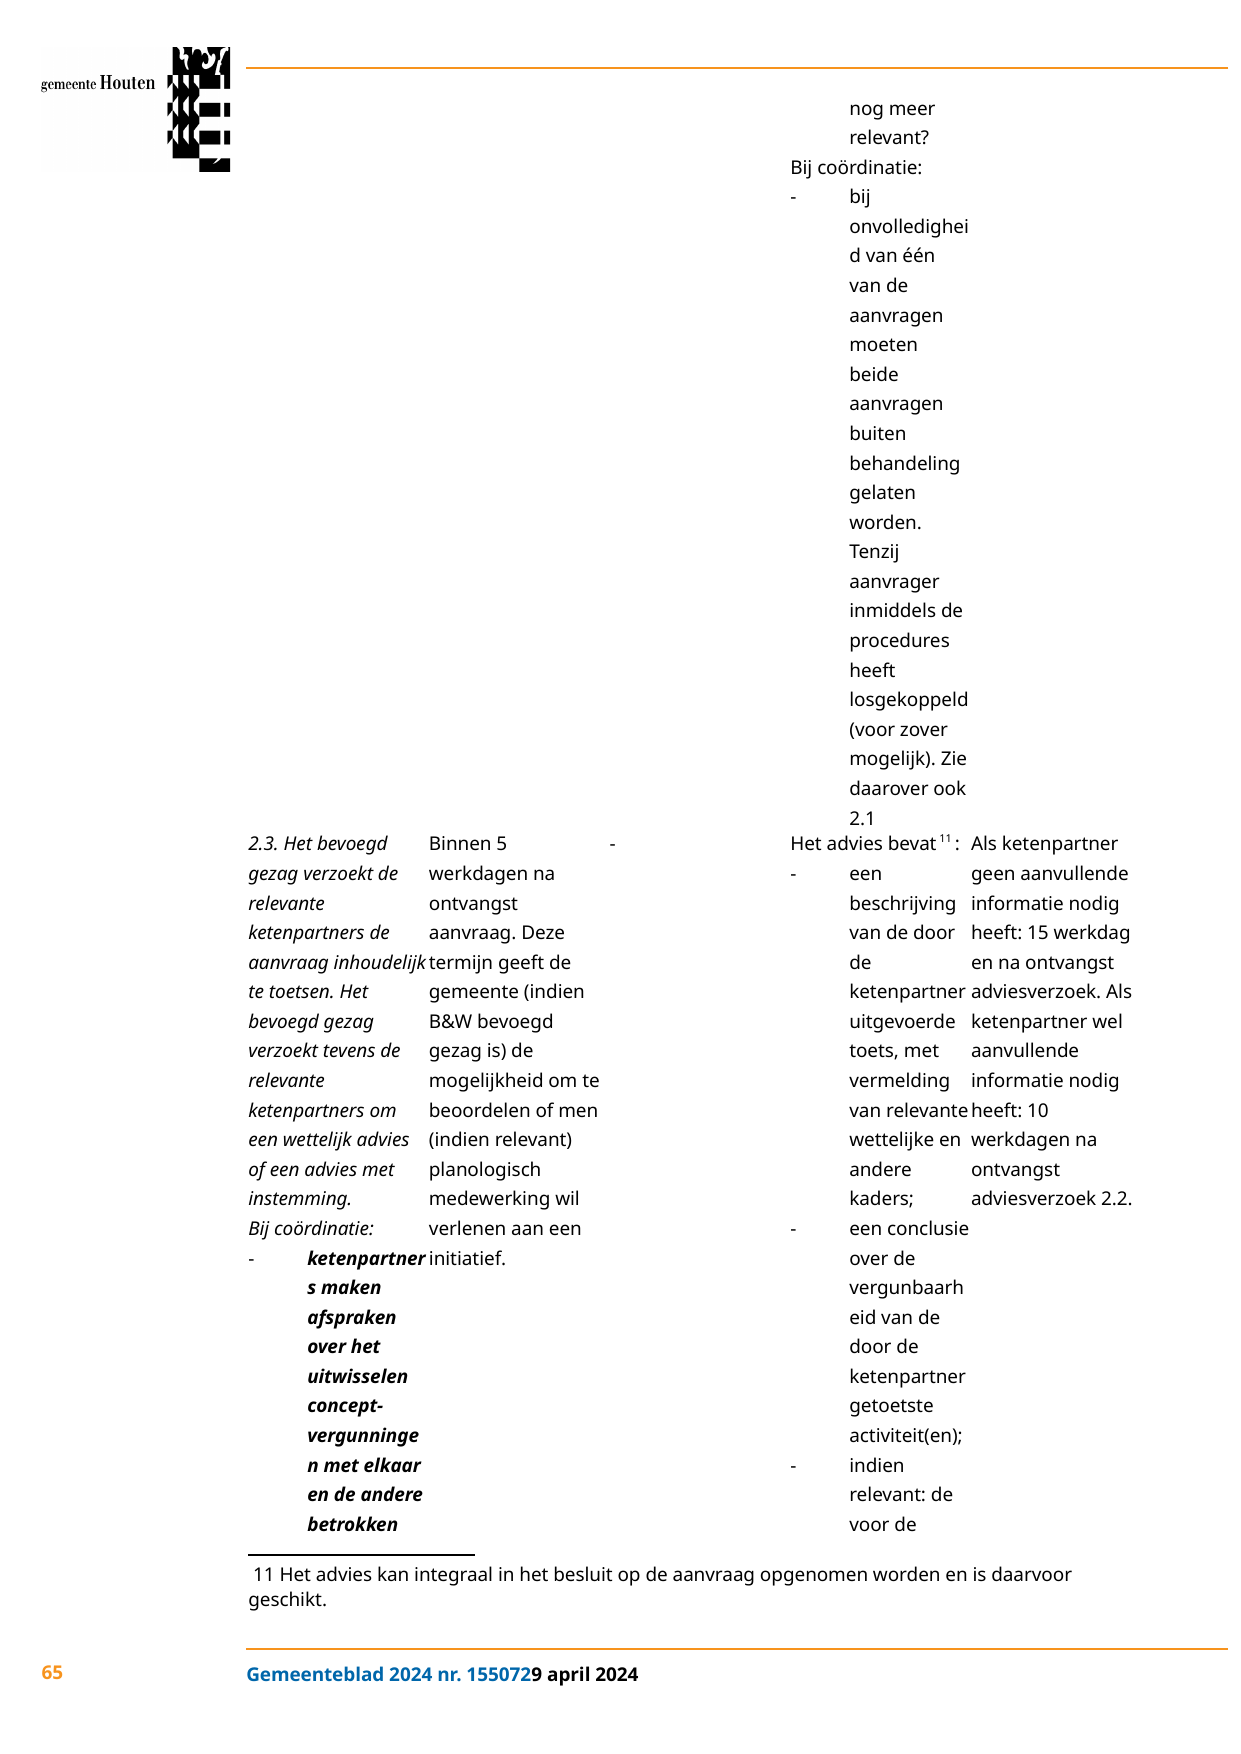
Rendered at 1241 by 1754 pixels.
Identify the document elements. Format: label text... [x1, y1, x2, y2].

table_cell [609, 95, 790, 831]
table_cell 2.3. Het bevoegd gezag verzoekt de relevante ketenpartners de aanvraag inhoudelijk te toetsen. Het bevoegd gezag verzoekt tevens de relevante ketenpartners om een wettelijk advies of een advies met instemming. Bij coördinatie: ketenpartners maken afspraken over het uitwisselen concept-vergunningen met elkaar en de andere betrokken [248, 831, 429, 1537]
table_cell Als ketenpartner geen aanvullende informatie nodig heeft: 15 werkdag en na ontvangst adviesverzoek. Als ketenpartner wel aanvullende informatie nodig heeft: 10 werkdagen na ontvangst adviesverzoek 2.2. [971, 831, 1152, 1537]
table_cell [429, 95, 609, 831]
table_cell Binnen 5 werkdagen na ontvangst aanvraag. Deze termijn geeft de gemeente (indien B&W bevoegd gezag is) de mogelijkheid om te beoordelen of men (indien relevant) planologisch medewerking wil verlenen aan een initiatief. [429, 831, 609, 1537]
picture [41, 47, 231, 172]
table_cell - [609, 831, 790, 1537]
table_cell [248, 95, 429, 831]
table_cell [971, 95, 1152, 831]
table_cell Het advies bevat: een beschrijving van de door de ketenpartner uitgevoerde toets, met vermelding van relevante wettelijke en andere kaders; een conclusie over de vergunbaarheid van de door de ketenpartner getoetste activiteit(en); indien relevant: de voor de [790, 831, 971, 1537]
table_cell nog meer relevant? Bij coördinatie: bij onvolledigheid van één van de aanvragen moeten beide aanvragen buiten behandeling gelaten worden. Tenzij aanvrager inmiddels de procedures heeft losgekoppeld (voor zover mogelijk). Zie daarover ook 2.1 [790, 95, 971, 831]
